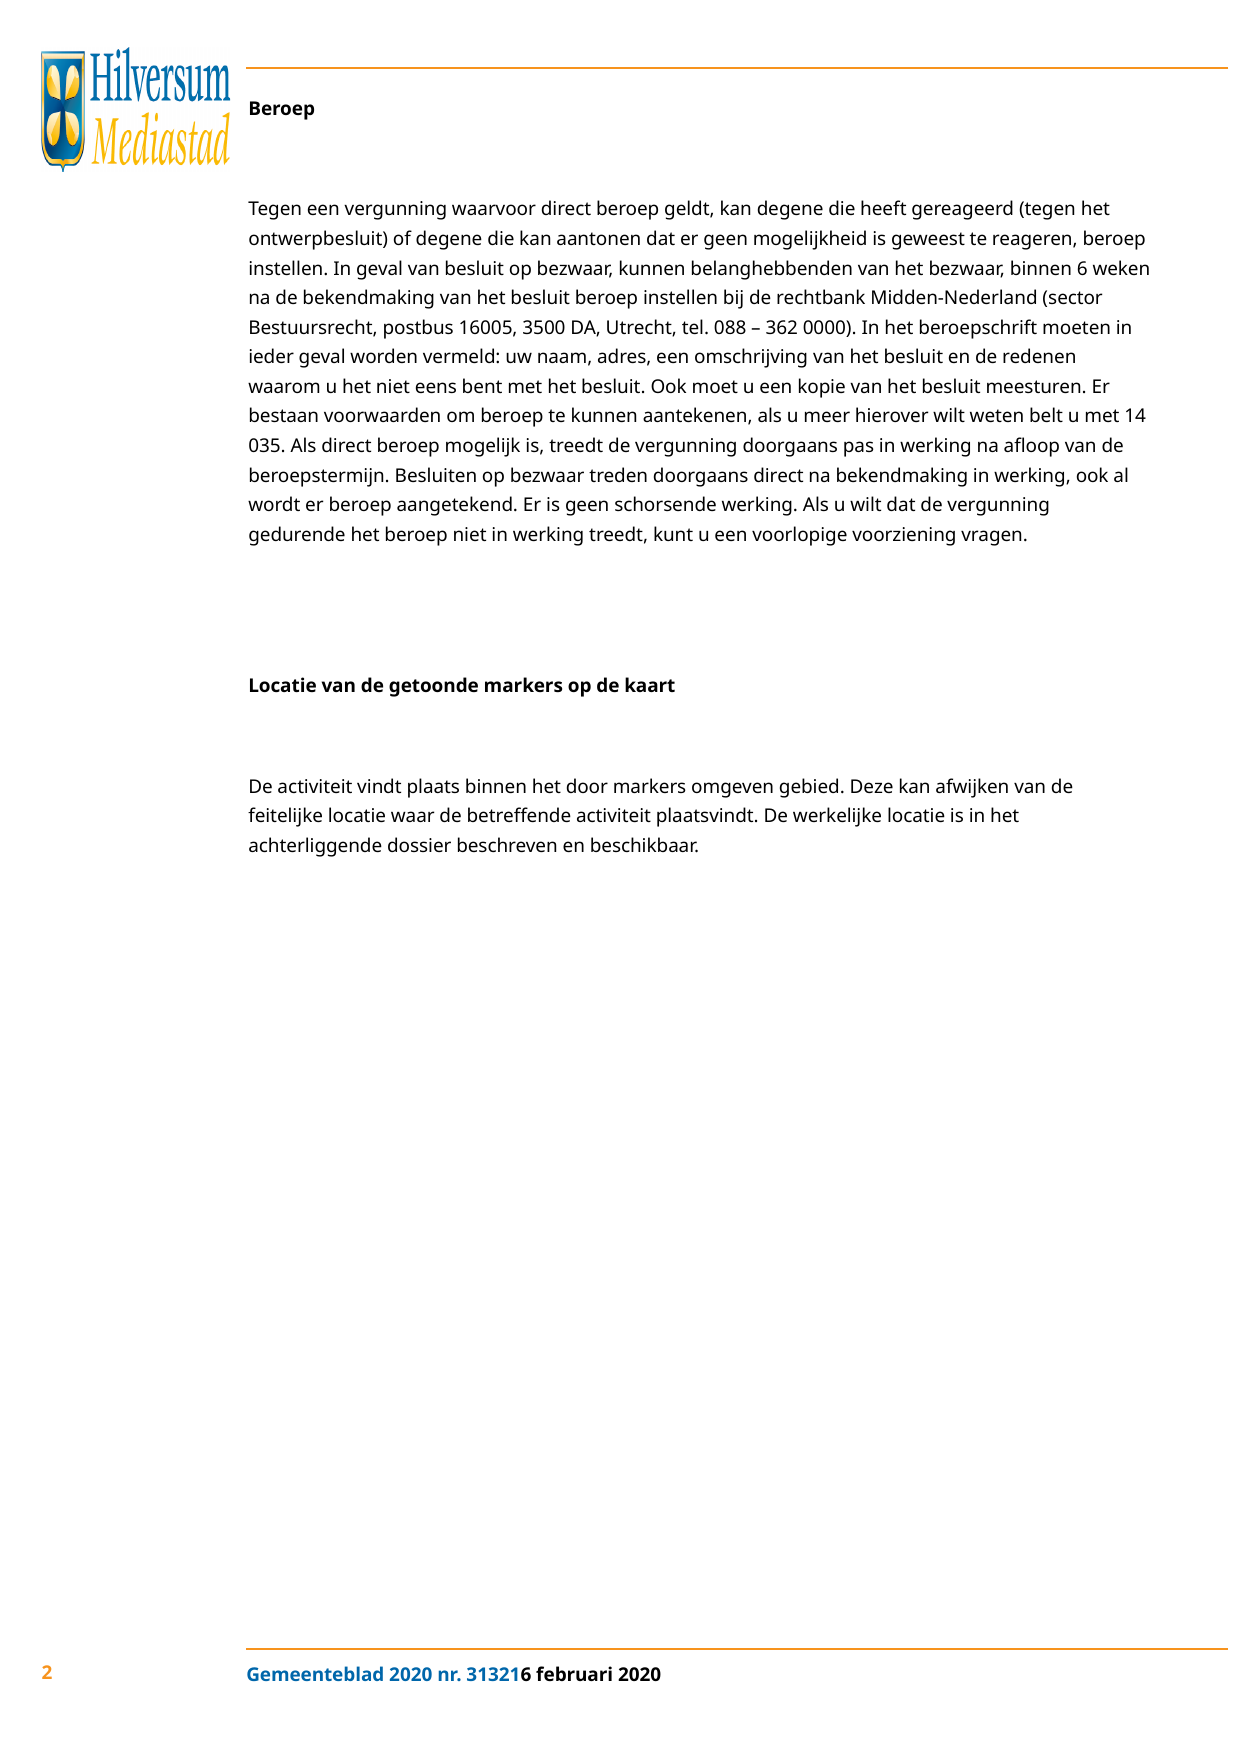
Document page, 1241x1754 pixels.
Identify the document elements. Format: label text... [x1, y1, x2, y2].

text De activiteit vindt plaats binnen het door markers omgeven gebied. Deze kan afwijken van de feitelijke locatie waar de betreffende activiteit plaatsvindt. De werkelijke locatie is in het achterliggende dossier beschreven en beschikbaar. [248, 773, 1152, 858]
picture [41, 47, 231, 172]
text Beroep [248, 95, 1152, 121]
text Tegen een vergunning waarvoor direct beroep geldt, kan degene die heeft gereageerd (tegen het ontwerpbesluit) of degene die kan aantonen dat er geen mogelijkheid is geweest te reageren, beroep instellen. In geval van besluit op bezwaar, kunnen belanghebbenden van het bezwaar, binnen 6 weken na de bekendmaking van het besluit beroep instellen bij de rechtbank Midden-Nederland (sector Bestuursrecht, postbus 16005, 3500 DA, Utrecht, tel. 088 – 362 0000). In het beroepschrift moeten in ieder geval worden vermeld: uw naam, adres, een omschrijving van het besluit en de redenen waarom u het niet eens bent met het besluit. Ook moet u een kopie van het besluit meesturen. Er bestaan voorwaarden om beroep te kunnen aantekenen, als u meer hierover wilt weten belt u met 14 035. Als direct beroep mogelijk is, treedt de vergunning doorgaans pas in werking na afloop van de beroepstermijn. Besluiten op bezwaar treden doorgaans direct na bekendmaking in werking, ook al wordt er beroep aangetekend. Er is geen schorsende werking. Als u wilt dat de vergunning gedurende het beroep niet in werking treedt, kunt u een voorlopige voorziening vragen. [248, 196, 1152, 547]
text Locatie van de getoonde markers op de kaart [248, 672, 1152, 698]
